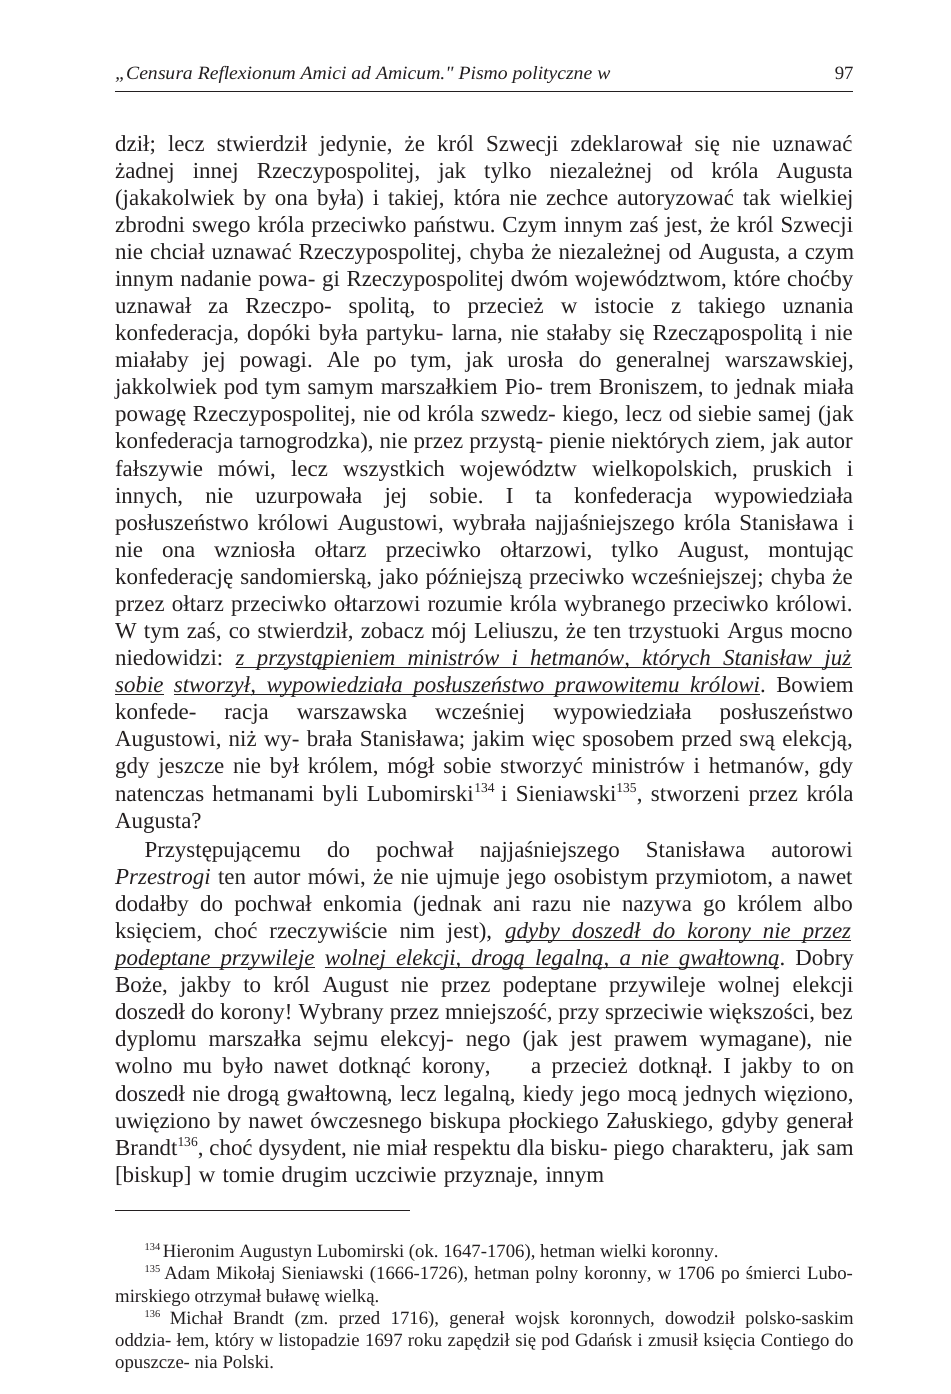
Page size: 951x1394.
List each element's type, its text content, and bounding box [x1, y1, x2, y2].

text 136 Michał Brandt (zm. przed 1716), generał wojsk koronnych, dowodził polsko-saskim oddzia- łem, który w listopadzie 1697 roku zapędził się pod Gdańsk i zmusił księcia Contiego do opuszcze- nia Polski. [115, 1307, 854, 1373]
text Przystępującemu do pochwał najjaśniejszego Stanisława autorowi Przestrogi ten autor mówi, że nie ujmuje jego osobistym przymiotom, a nawet dodałby do pochwał enkomia (jednak ani razu nie nazywa go królem albo księciem, choć rzeczywiście nim jest), gdyby doszedł do korony nie przez podeptane przywileje wolnej elekcji, drogą legalną, a nie gwałtowną. Dobry Boże, jakby to król August nie przez podeptane przywileje wolnej elekcji doszedł do korony! Wybrany przez mniejszość, przy sprzeciwie większości, bez dyplomu marszałka sejmu elekcyj- nego (jak jest prawem wymagane), nie wolno mu było nawet dotknąć korony, a przecież dotknął. I jakby to on doszedł nie drogą gwałtowną, lecz legalną, kiedy jego mocą jednych więziono, uwięziono by nawet ówczesnego biskupa płockiego Załuskiego, gdyby generał Brandt136, choć dysydent, nie miał respektu dla bisku- piego charakteru, jak sam [biskup] w tomie drugim uczciwie przyznaje, innym [115, 836, 854, 1187]
text 134 Hieronim Augustyn Lubomirski (ok. 1647-1706), hetman wielki koronny. [144, 1240, 914, 1261]
text dził; lecz stwierdził jedynie, że król Szwecji zdeklarował się nie uznawać żadnej innej Rzeczypospolitej, jak tylko niezależnej od króla Augusta (jakakolwiek by ona była) i takiej, która nie zechce autoryzować tak wielkiej zbrodni swego króla przeciwko państwu. Czym innym zaś jest, że król Szwecji nie chciał uznawać Rzeczypospolitej, chyba że niezależnej od Augusta, a czym innym nadanie powa- gi Rzeczypospolitej dwóm województwom, które choćby uznawał za Rzeczpo- spolitą, to przecież w istocie z takiego uznania konfederacja, dopóki była partyku- larna, nie stałaby się Rzecząpospolitą i nie miałaby jej powagi. Ale po tym, jak urosła do generalnej warszawskiej, jakkolwiek pod tym samym marszałkiem Pio- trem Broniszem, to jednak miała powagę Rzeczypospolitej, nie od króla szwedz- kiego, lecz od siebie samej (jak konfederacja tarnogrodzka), nie przez przystą- pienie niektórych ziem, jak autor fałszywie mówi, lecz wszystkich województw wielkopolskich, pruskich i innych, nie uzurpowała jej sobie. I ta konfederacja wypowiedziała posłuszeństwo królowi Augustowi, wybrała najjaśniejszego króla Stanisława i nie ona wzniosła ołtarz przeciwko ołtarzowi, tylko August, montując konfederację sandomierską, jako późniejszą przeciwko wcześniejszej; chyba że przez ołtarz przeciwko ołtarzowi rozumie króla wybranego przeciwko królowi. W tym zaś, co stwierdził, zobacz mój Leliuszu, że ten trzystuoki Argus mocno niedowidzi: z przystąpieniem ministrów i hetmanów, których Stanisław już sobie stworzył, wypowiedziała posłuszeństwo prawowitemu królowi. Bowiem konfede- racja warszawska wcześniej wypowiedziała posłuszeństwo Augustowi, niż wy- brała Stanisława; jakim więc sposobem przed swą elekcją, gdy jeszcze nie był królem, mógł sobie stworzyć ministrów i hetmanów, gdy natenczas hetmanami byli Lubomirski134 i Sieniawski135, stworzeni przez króla Augusta? [115, 129, 854, 833]
text 135 Adam Mikołaj Sieniawski (1666-1726), hetman polny koronny, w 1706 po śmierci Lubo- mirskiego otrzymał buławę wielką. [115, 1262, 854, 1306]
